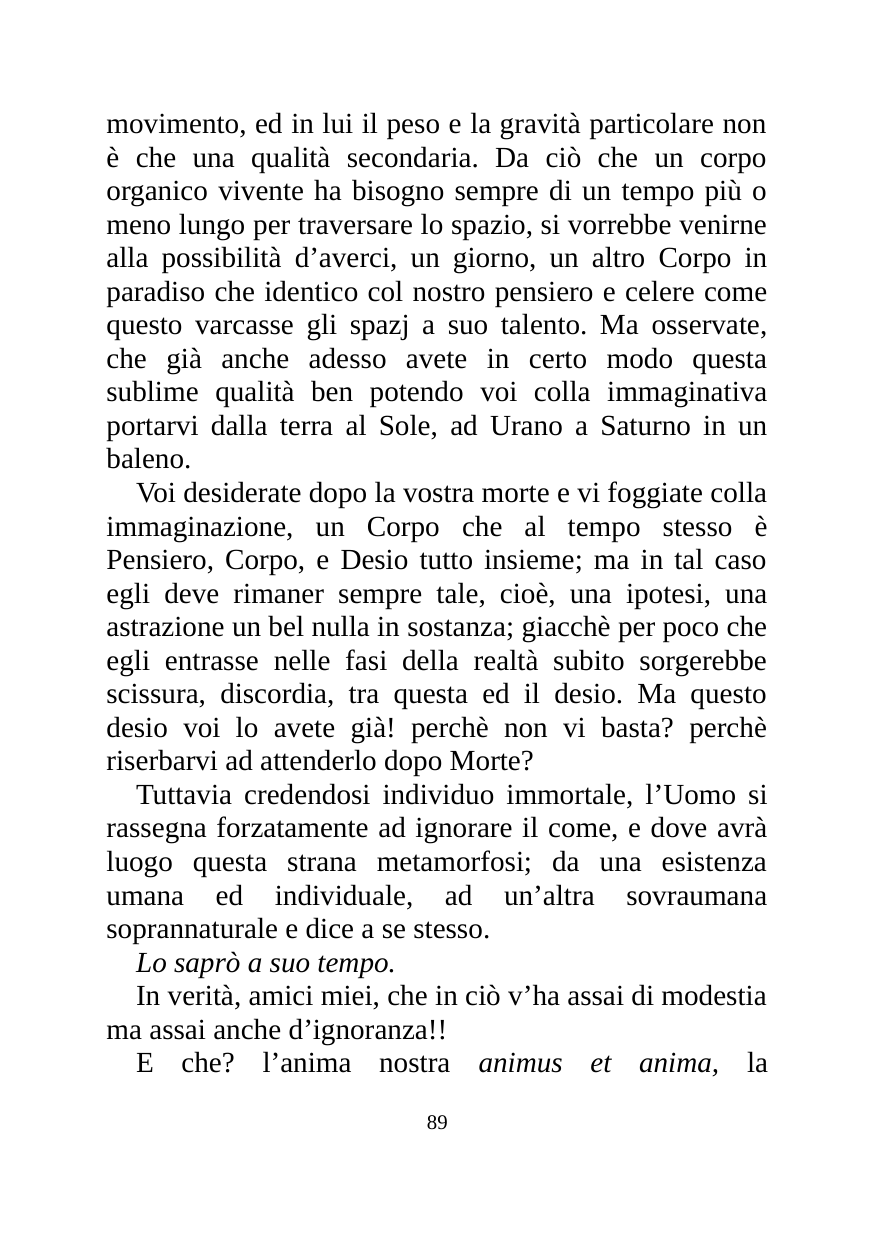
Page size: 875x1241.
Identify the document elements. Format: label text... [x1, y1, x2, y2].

text Tuttavia credendosi individuo immortale, l’Uomo si rassegna forzatamente ad ignorare il come, e dove avrà luogo questa strana metamorfosi; da una esistenza umana ed individuale, ad un’altra sovraumana soprannaturale e dice a se stesso. [106, 777, 768, 945]
text Lo saprò a suo tempo. [106, 945, 768, 978]
text Voi desiderate dopo la vostra morte e vi foggiate colla immaginazione, un Corpo che al tempo stesso è Pensiero, Corpo, e Desio tutto insieme; ma in tal caso egli deve rimaner sempre tale, cioè, una ipotesi, una astrazione un bel nulla in sostanza; giacchè per poco che egli entrasse nelle fasi della realtà subito sorgerebbe scissura, discordia, tra questa ed il desio. Ma questo desio voi lo avete già! perchè non vi basta? perchè riserbarvi ad attenderlo dopo Morte? [106, 475, 768, 777]
text E che? l’anima nostra animus et anima, la [106, 1045, 768, 1079]
text movimento, ed in lui il peso e la gravità particolare non è che una qualità secondaria. Da ciò che un corpo organico vivente ha bisogno sempre di un tempo più o meno lungo per traversare lo spazio, si vorrebbe venirne alla possibilità d’averci, un giorno, un altro Corpo in paradiso che identico col nostro pensiero e celere come questo varcasse gli spazj a suo talento. Ma osservate, che già anche adesso avete in certo modo questa sublime qualità ben potendo voi colla immaginativa portarvi dalla terra al Sole, ad Urano a Saturno in un baleno. [106, 106, 768, 475]
text In verità, amici miei, che in ciò v’ha assai di modestia ma assai anche d’ignoranza!! [106, 978, 768, 1045]
